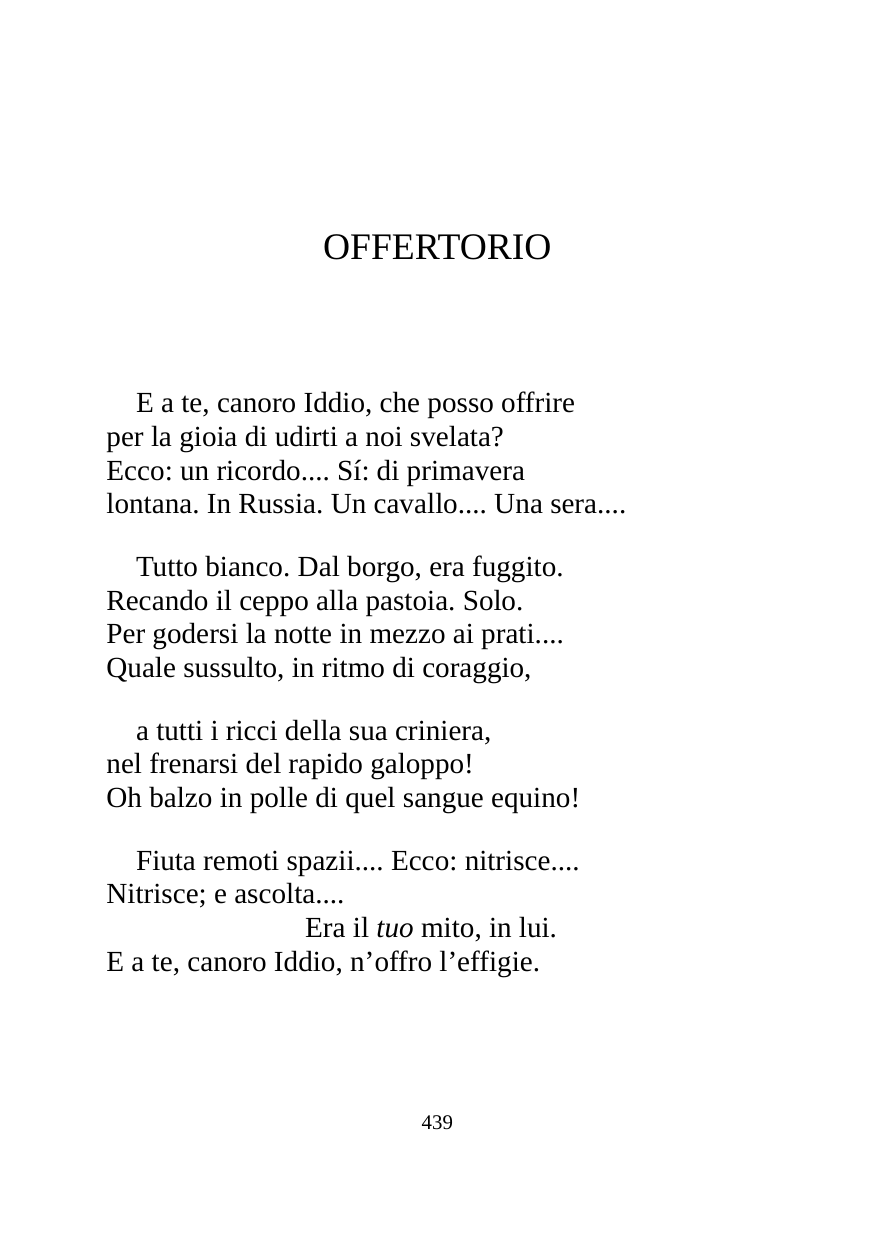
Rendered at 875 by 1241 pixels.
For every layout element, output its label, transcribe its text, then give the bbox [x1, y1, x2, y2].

subtitle OFFERTORIO [106, 224, 768, 267]
text Fiuta remoti spazii.... Ecco: nitrisce.... Nitrisce; e ascolta.... [106, 843, 768, 910]
text Tutto bianco. Dal borgo, era fuggito. Recando il ceppo alla pastoia. Solo. Per godersi la notte in mezzo ai prati.... Quale sussulto, in ritmo di coraggio, [106, 549, 768, 683]
text Era il tuo mito, in lui. E a te, canoro Iddio, n’offro l’effigie. [106, 910, 768, 977]
text a tutti i ricci della sua criniera, nel frenarsi del rapido galoppo! Oh balzo in polle di quel sangue equino! [106, 713, 768, 813]
text E a te, canoro Iddio, che posso offrire per la gioia di udirti a noi svelata? Ecco: un ricordo.... Sí: di primavera lontana. In Russia. Un cavallo.... Una sera.... [106, 386, 768, 520]
